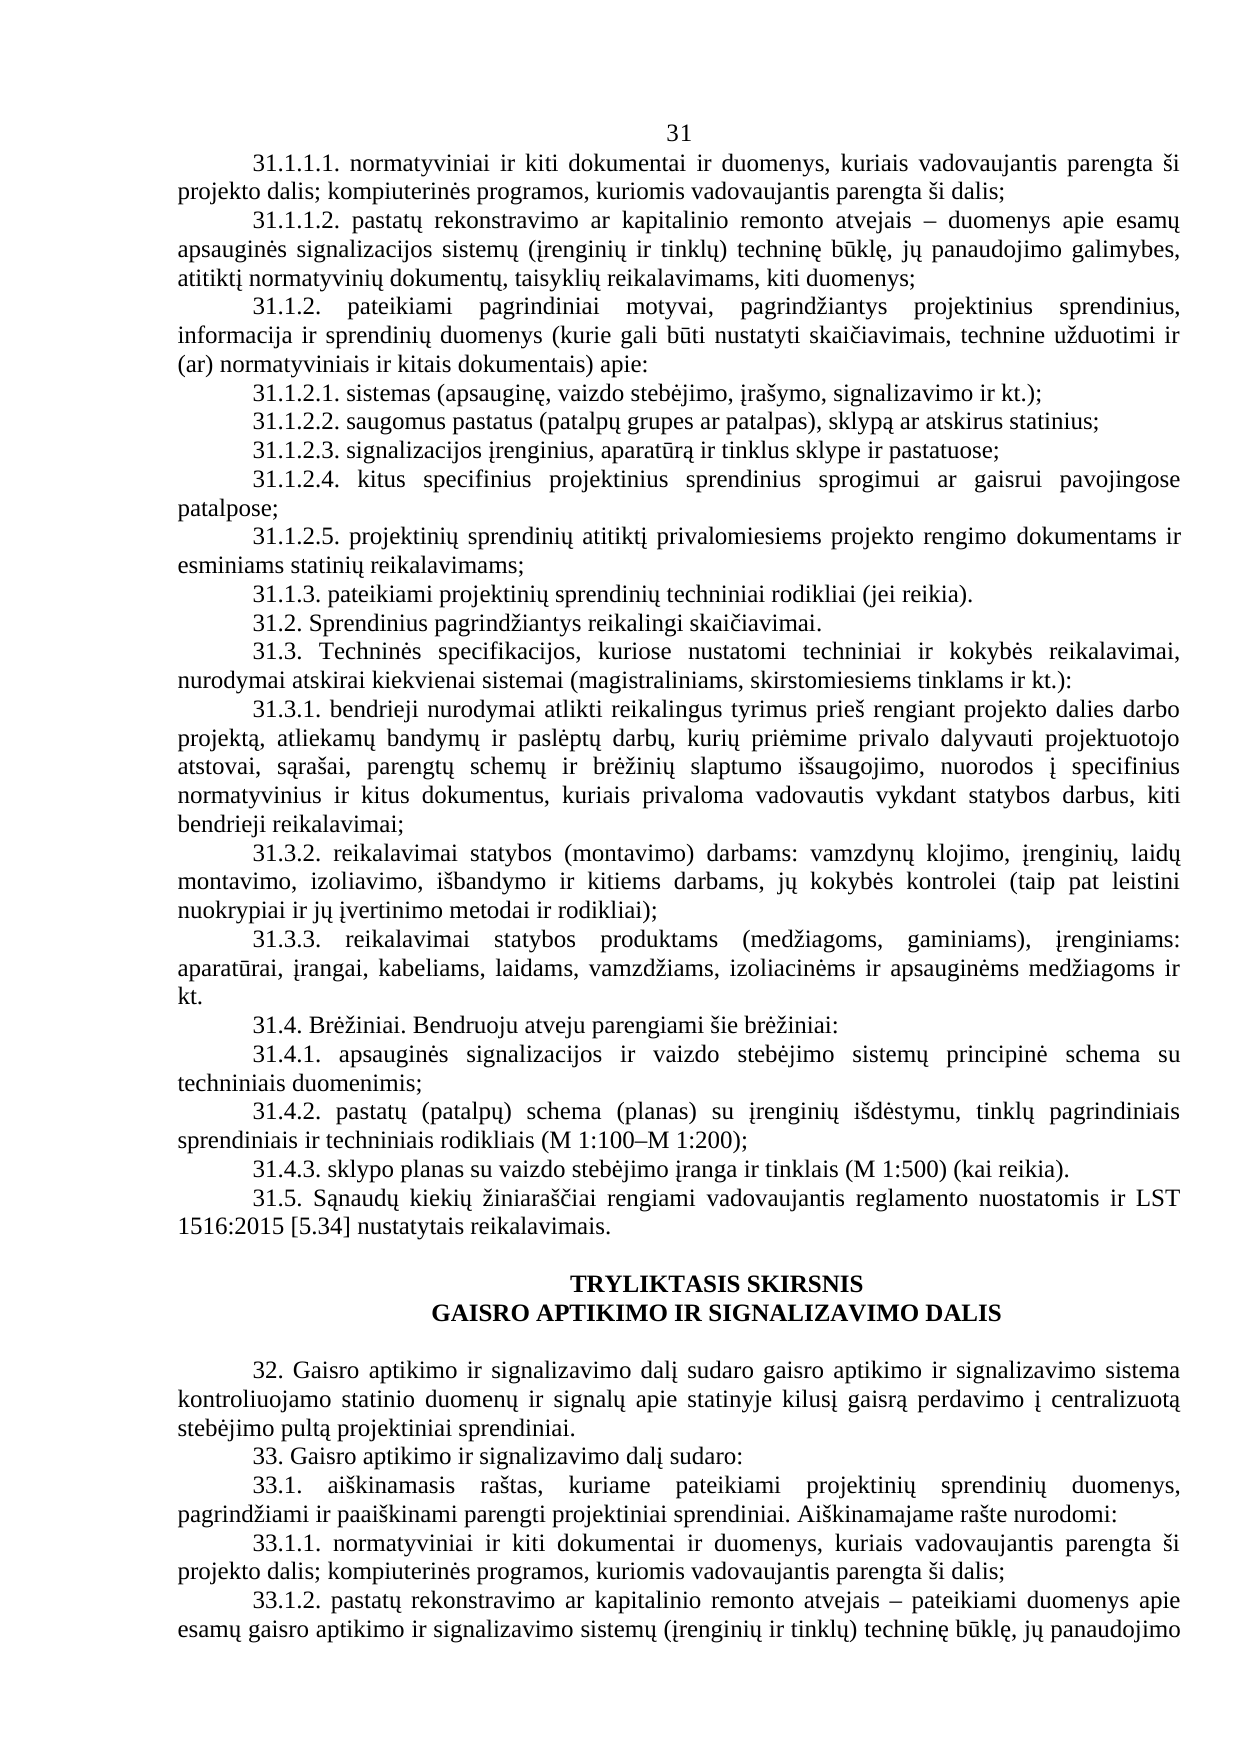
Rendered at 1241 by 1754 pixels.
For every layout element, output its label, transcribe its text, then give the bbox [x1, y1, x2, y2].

text 31.1.1.1. normatyviniai ir kiti dokumentai ir duomenys, kuriais vadovaujantis parengta ši projekto dalis; kompiuterinės programos, kuriomis vadovaujantis parengta ši dalis; [177, 148, 1181, 205]
text 31.2. Sprendinius pagrindžiantys reikalingi skaičiavimai. [177, 608, 1181, 636]
text 31.1.1.2. pastatų rekonstravimo ar kapitalinio remonto atvejais – duomenys apie esamų apsauginės signalizacijos sistemų (įrenginių ir tinklų) techninę būklę, jų panaudojimo galimybes, atitiktį normatyvinių dokumentų, taisyklių reikalavimams, kiti duomenys; [177, 205, 1181, 291]
text 31.3.1. bendrieji nurodymai atlikti reikalingus tyrimus prieš rengiant projekto dalies darbo projektą, atliekamų bandymų ir paslėptų darbų, kurių priėmime privalo dalyvauti projektuotojo atstovai, sąrašai, parengtų schemų ir brėžinių slaptumo išsaugojimo, nuorodos į specifinius normatyvinius ir kitus dokumentus, kuriais privaloma vadovautis vykdant statybos darbus, kiti bendrieji reikalavimai; [177, 694, 1181, 838]
text 31.4.1. apsauginės signalizacijos ir vaizdo stebėjimo sistemų principinė schema su techniniais duomenimis; [177, 1039, 1181, 1096]
text GAISRO APTIKIMO IR SIGNALIZAVIMO DALIS [177, 1298, 1181, 1326]
text 31.1.2.4. kitus specifinius projektinius sprendinius sprogimui ar gaisrui pavojingose patalpose; [177, 464, 1181, 521]
text 31.1.2. pateikiami pagrindiniai motyvai, pagrindžiantys projektinius sprendinius, informacija ir sprendinių duomenys (kurie gali būti nustatyti skaičiavimais, technine užduotimi ir (ar) normatyviniais ir kitais dokumentais) apie: [177, 291, 1181, 378]
text 31.3.3. reikalavimai statybos produktams (medžiagoms, gaminiams), įrenginiams: aparatūrai, įrangai, kabeliams, laidams, vamzdžiams, izoliacinėms ir apsauginėms medžiagoms ir kt. [177, 924, 1181, 1010]
text 33.1.1. normatyviniai ir kiti dokumentai ir duomenys, kuriais vadovaujantis parengta ši projekto dalis; kompiuterinės programos, kuriomis vadovaujantis parengta ši dalis; [177, 1528, 1181, 1585]
text 31.1.2.1. sistemas (apsauginę, vaizdo stebėjimo, įrašymo, signalizavimo ir kt.); [177, 378, 1181, 406]
text 33.1.2. pastatų rekonstravimo ar kapitalinio remonto atvejais – pateikiami duomenys apie esamų gaisro aptikimo ir signalizavimo sistemų (įrenginių ir tinklų) techninę būklę, jų panaudojimo [177, 1585, 1181, 1643]
text 31.5. Sąnaudų kiekių žiniaraščiai rengiami vadovaujantis reglamento nuostatomis ir LST 1516:2015 [5.34] nustatytais reikalavimais. [177, 1183, 1181, 1240]
text 31.4. Brėžiniai. Bendruoju atveju parengiami šie brėžiniai: [177, 1010, 1181, 1039]
text TRYLIKTASIS SKIRSNIS [177, 1269, 1181, 1298]
text 33. Gaisro aptikimo ir signalizavimo dalį sudaro: [177, 1441, 1181, 1470]
text 31.1.2.2. saugomus pastatus (patalpų grupes ar patalpas), sklypą ar atskirus statinius; [177, 406, 1181, 435]
text 33.1. aiškinamasis raštas, kuriame pateikiami projektinių sprendinių duomenys, pagrindžiami ir paaiškinami parengti projektiniai sprendiniai. Aiškinamajame rašte nurodomi: [177, 1470, 1181, 1528]
text 31.1.2.3. signalizacijos įrenginius, aparatūrą ir tinklus sklype ir pastatuose; [177, 435, 1181, 464]
text 32. Gaisro aptikimo ir signalizavimo dalį sudaro gaisro aptikimo ir signalizavimo sistema kontroliuojamo statinio duomenų ir signalų apie statinyje kilusį gaisrą perdavimo į centralizuotą stebėjimo pultą projektiniai sprendiniai. [177, 1355, 1181, 1441]
text 31.1.2.5. projektinių sprendinių atitiktį privalomiesiems projekto rengimo dokumentams ir esminiams statinių reikalavimams; [177, 521, 1181, 579]
text 31.3.2. reikalavimai statybos (montavimo) darbams: vamzdynų klojimo, įrenginių, laidų montavimo, izoliavimo, išbandymo ir kitiems darbams, jų kokybės kontrolei (taip pat leistini nuokrypiai ir jų įvertinimo metodai ir rodikliai); [177, 838, 1181, 924]
text 31.1.3. pateikiami projektinių sprendinių techniniai rodikliai (jei reikia). [177, 579, 1181, 608]
text 31.4.2. pastatų (patalpų) schema (planas) su įrenginių išdėstymu, tinklų pagrindiniais sprendiniais ir techniniais rodikliais (M 1:100–M 1:200); [177, 1096, 1181, 1154]
text 31.4.3. sklypo planas su vaizdo stebėjimo įranga ir tinklais (M 1:500) (kai reikia). [177, 1154, 1181, 1183]
text 31.3. Techninės specifikacijos, kuriose nustatomi techniniai ir kokybės reikalavimai, nurodymai atskirai kiekvienai sistemai (magistraliniams, skirstomiesiems tinklams ir kt.): [177, 636, 1181, 694]
